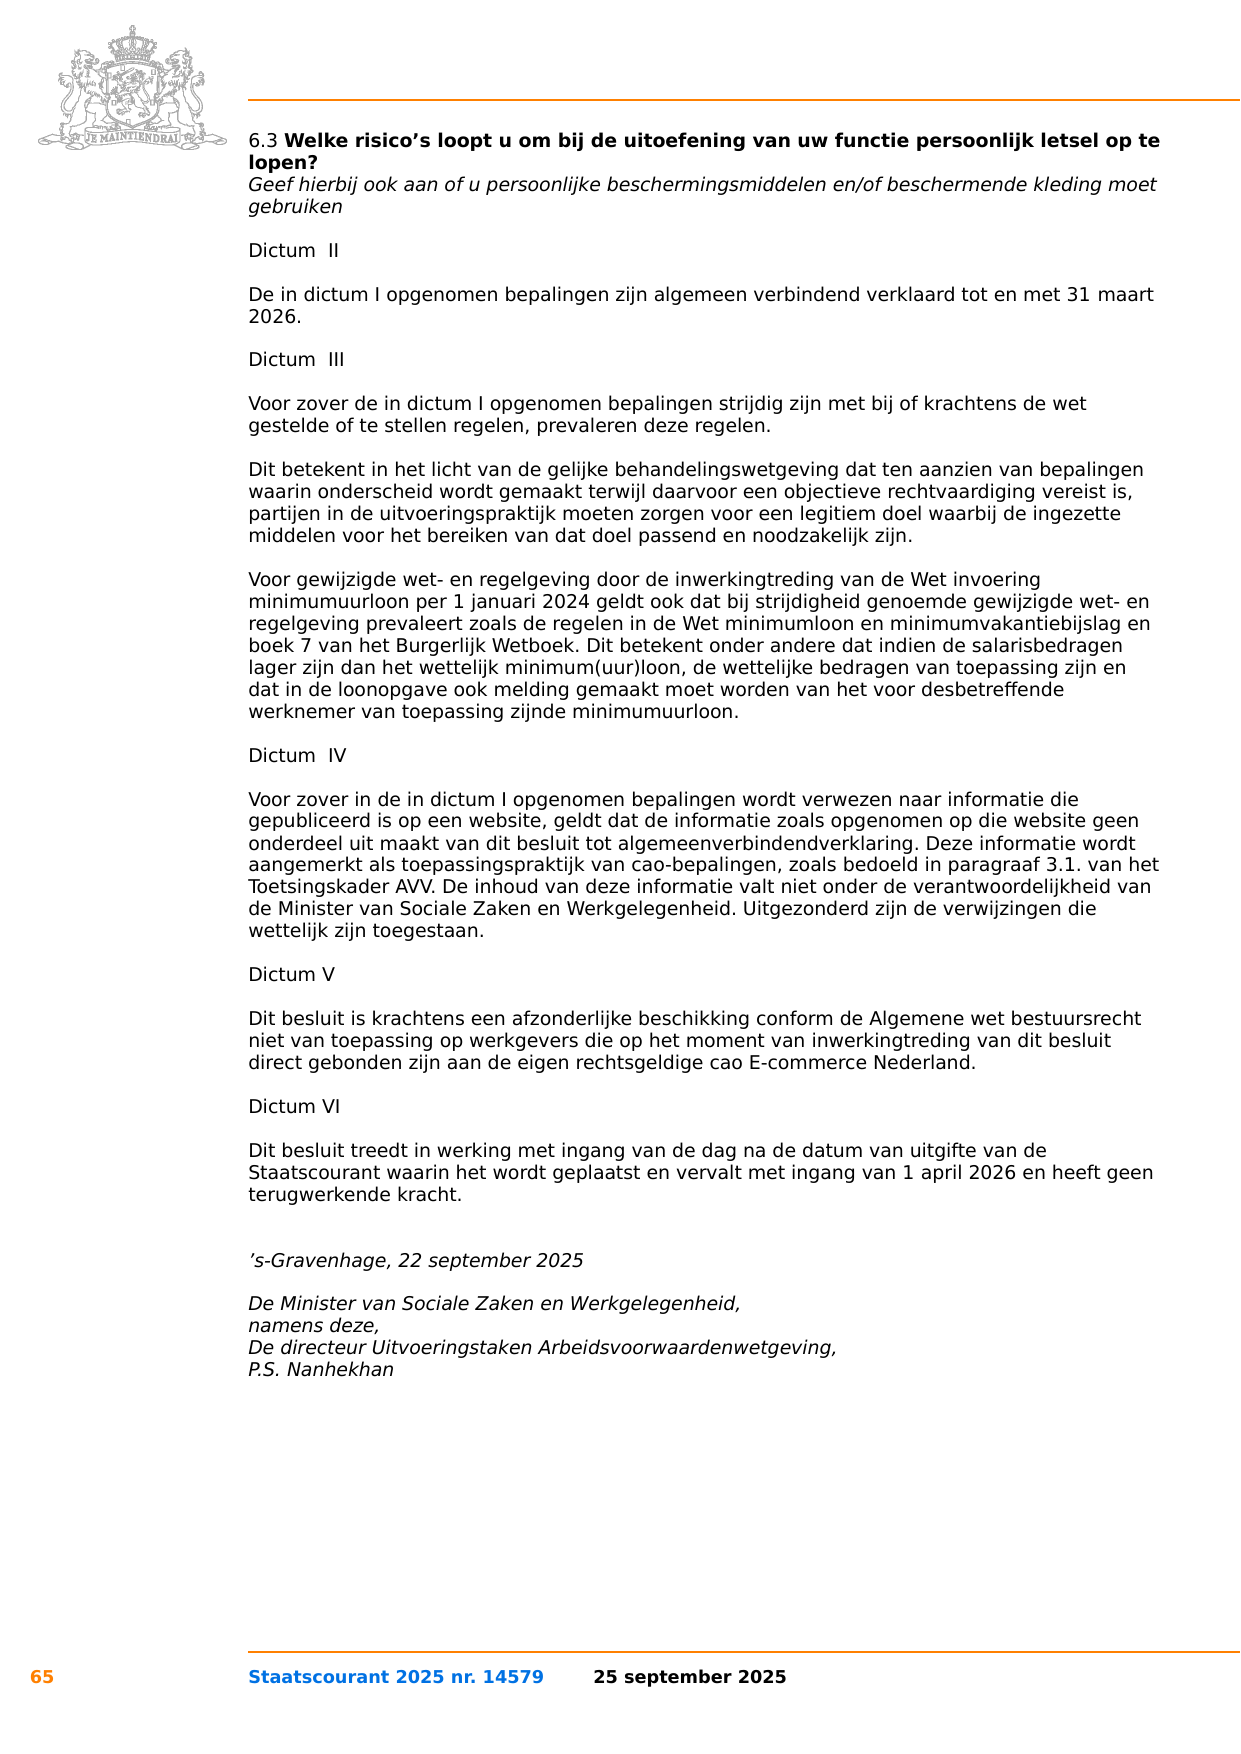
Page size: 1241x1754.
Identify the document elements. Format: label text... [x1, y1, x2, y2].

text Voor gewijzigde wet- en regelgeving door de inwerkingtreding van de Wet invoering minimumuurloon per 1 januari 2024 geldt ook dat bij strijdigheid genoemde gewijzigde wet- en regelgeving prevaleert zoals de regelen in de Wet minimumloon en minimumvakantiebijslag en boek 7 van het Burgerlijk Wetboek. Dit betekent onder andere dat indien de salarisbedragen lager zijn dan het wettelijk minimum(uur)loon, de wettelijke bedragen van toepassing zijn en dat in de loonopgave ook melding gemaakt moet worden van het voor desbetreffende werknemer van toepassing zijnde minimumuurloon. [248, 569, 1163, 723]
text Voor zover in de in dictum I opgenomen bepalingen wordt verwezen naar informatie die gepubliceerd is op een website, geldt dat de informatie zoals opgenomen op die website geen onderdeel uit maakt van dit besluit tot algemeenverbindendverklaring. Deze informatie wordt aangemerkt als toepassingspraktijk van cao-bepalingen, zoals bedoeld in paragraaf 3.1. van het Toetsingskader AVV. De inhoud van deze informatie valt niet onder de verantwoordelijkheid van de Minister van Sociale Zaken en Werkgelegenheid. Uitgezonderd zijn de verwijzingen die wettelijk zijn toegestaan. [248, 788, 1163, 942]
text Dictum II [248, 240, 1163, 262]
text De in dictum I opgenomen bepalingen zijn algemeen verbindend verklaard tot en met 31 maart 2026. [248, 283, 1163, 327]
text Dit besluit treedt in werking met ingang van de dag na de datum van uitgifte van de Staatscourant waarin het wordt geplaatst en vervalt met ingang van 1 april 2026 en heeft geen terugwerkende kracht. [248, 1140, 1163, 1206]
text 6.3 Welke risico’s loopt u om bij de uitoefening van uw functie persoonlijk letsel op te lopen? [248, 130, 1163, 174]
text ’s-Gravenhage, 22 september 2025 [248, 1249, 1163, 1271]
text Dictum IV [248, 744, 1163, 767]
text Dit besluit is krachtens een afzonderlijke beschikking conform de Algemene wet bestuursrecht niet van toepassing op werkgevers die op het moment van inwerkingtreding van dit besluit direct gebonden zijn aan de eigen rechtsgeldige cao E-commerce Nederland. [248, 1008, 1163, 1074]
text Dit betekent in het licht van de gelijke behandelingswetgeving dat ten aanzien van bepalingen waarin onderscheid wordt gemaakt terwijl daarvoor een objectieve rechtvaardiging vereist is, partijen in de uitvoeringspraktijk moeten zorgen voor een legitiem doel waarbij de ingezette middelen voor het bereiken van dat doel passend en noodzakelijk zijn. [248, 459, 1163, 547]
text Voor zover de in dictum I opgenomen bepalingen strijdig zijn met bij of krachtens de wet gestelde of te stellen regelen, prevaleren deze regelen. [248, 393, 1163, 437]
text De Minister van Sociale Zaken en Werkgelegenheid, namens deze, De directeur Uitvoeringstaken Arbeidsvoorwaardenwetgeving, P.S. Nanhekhan [248, 1293, 1163, 1381]
text Dictum VI [248, 1096, 1163, 1118]
text Dictum V [248, 964, 1163, 986]
picture [38, 25, 227, 150]
text Geef hierbij ook aan of u persoonlijke beschermingsmiddelen en/of beschermende kleding moet gebruiken [248, 174, 1163, 218]
text Dictum III [248, 349, 1163, 371]
